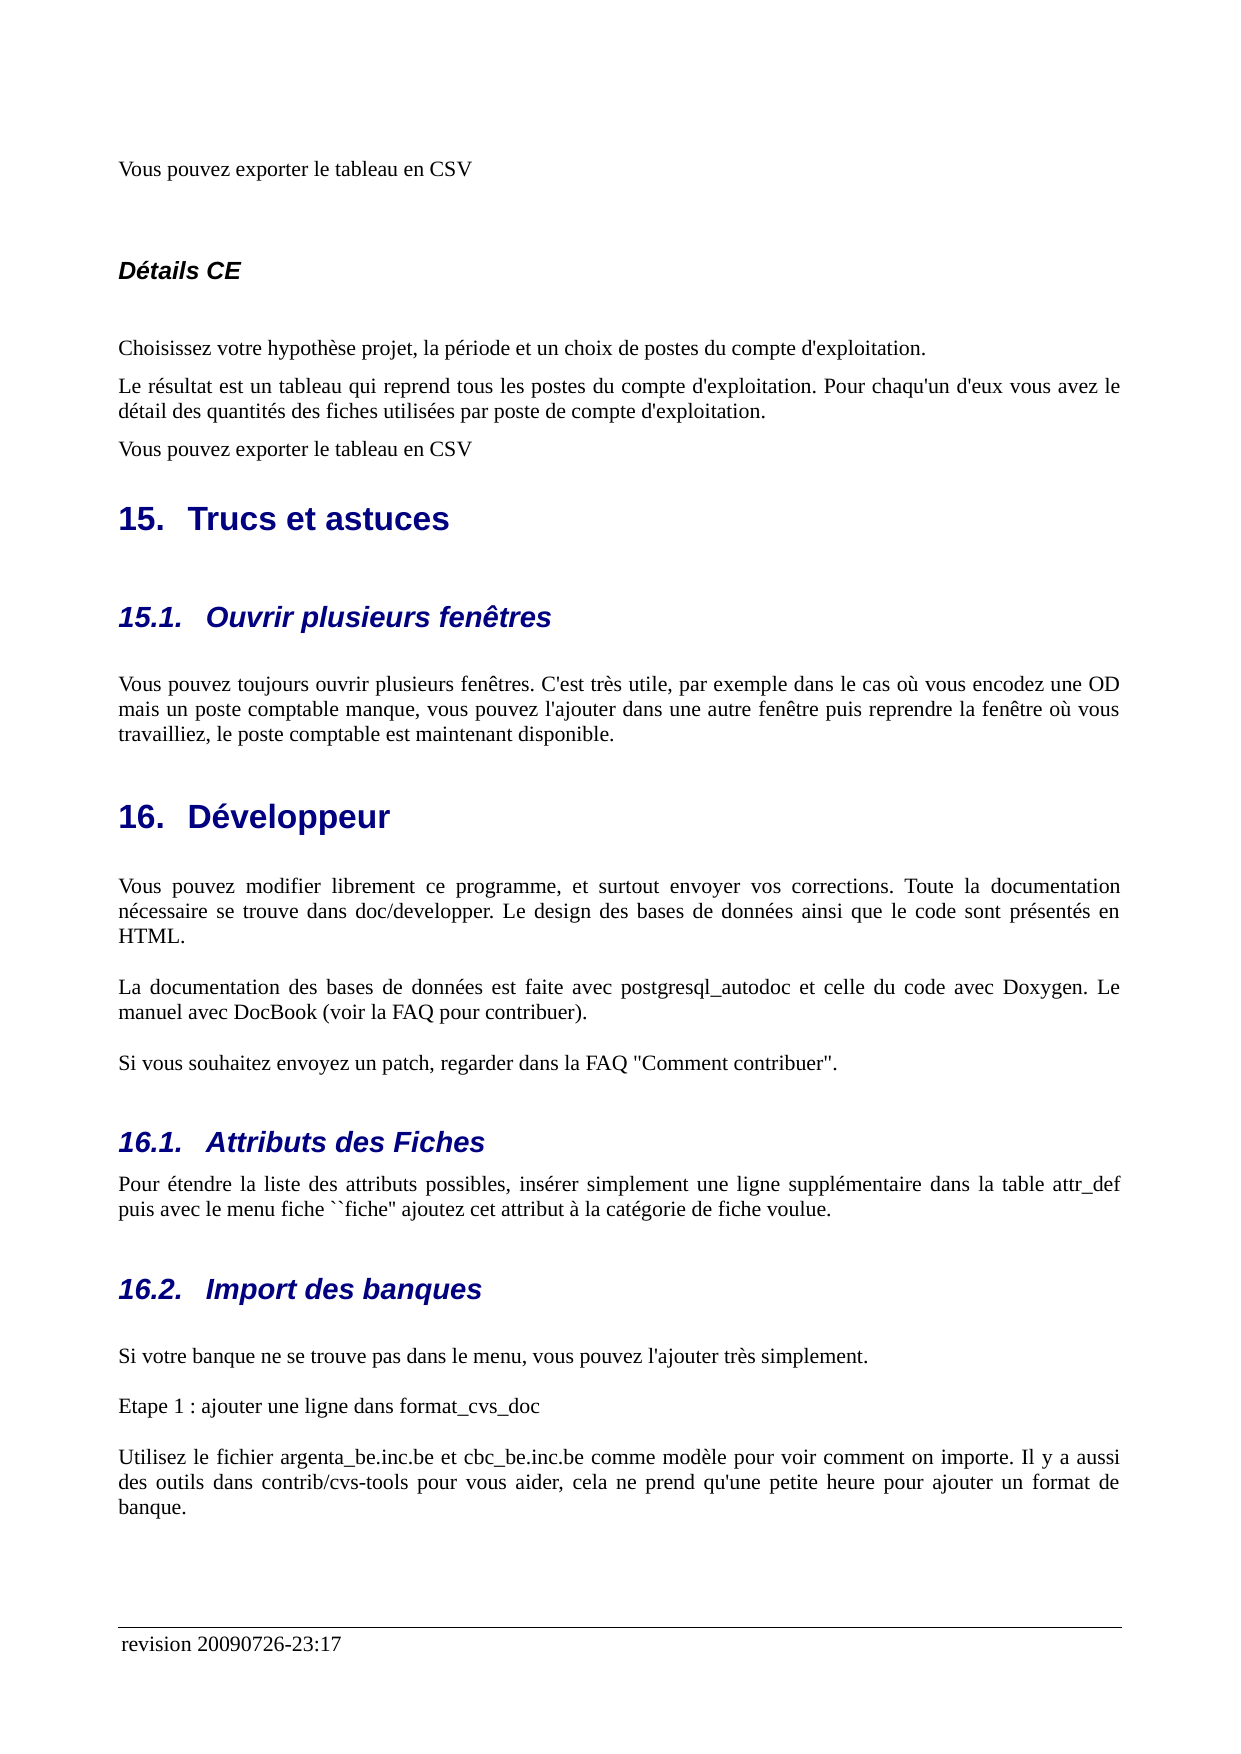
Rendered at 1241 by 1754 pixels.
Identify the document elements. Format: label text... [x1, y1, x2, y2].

text La documentation des bases de données est faite avec postgresql_autodoc et celle du code avec Doxygen. Le manuel avec DocBook (voir la FAQ pour contribuer). [118, 974, 1122, 1024]
subtitle Import des banques [118, 1272, 1122, 1305]
text Pour étendre la liste des attributs possibles, insérer simplement une ligne supplémentaire dans la table attr_def puis avec le menu fiche ``fiche'' ajoutez cet attribut à la catégorie de fiche voulue. [118, 1171, 1122, 1221]
subtitle Détails CE [118, 256, 1122, 285]
subtitle Attributs des Fiches [118, 1125, 1122, 1158]
text Vous pouvez exporter le tableau en CSV [118, 436, 1122, 461]
text Vous pouvez exporter le tableau en CSV [118, 156, 1122, 181]
subtitle Développeur [118, 797, 1122, 835]
text Etape 1 : ajouter une ligne dans format_cvs_doc [118, 1393, 1122, 1418]
subtitle Ouvrir plusieurs fenêtres [118, 600, 1122, 633]
subtitle Trucs et astuces [118, 498, 1122, 537]
text Si votre banque ne se trouve pas dans le menu, vous pouvez l'ajouter très simplement. [118, 1343, 1122, 1368]
text Vous pouvez toujours ouvrir plusieurs fenêtres. C'est très utile, par exemple dans le cas où vous encodez une OD mais un poste comptable manque, vous pouvez l'ajouter dans une autre fenêtre puis reprendre la fenêtre où vous travailliez, le poste comptable est maintenant disponible. [118, 671, 1122, 747]
text Choisissez votre hypothèse projet, la période et un choix de postes du compte d'exploitation. [118, 335, 1122, 360]
text Utilisez le fichier argenta_be.inc.be et cbc_be.inc.be comme modèle pour voir comment on importe. Il y a aussi des outils dans contrib/cvs-tools pour vous aider, cela ne prend qu'une petite heure pour ajouter un format de banque. [118, 1444, 1122, 1519]
text Si vous souhaitez envoyez un patch, regarder dans la FAQ "Comment contribuer". [118, 1049, 1122, 1075]
text Vous pouvez modifier librement ce programme, et surtout envoyer vos corrections. Toute la documentation nécessaire se trouve dans doc/developper. Le design des bases de données ainsi que le code sont présentés en HTML. [118, 873, 1122, 949]
text Le résultat est un tableau qui reprend tous les postes du compte d'exploitation. Pour chaqu'un d'eux vous avez le détail des quantités des fiches utilisées par poste de compte d'exploitation. [118, 373, 1122, 423]
